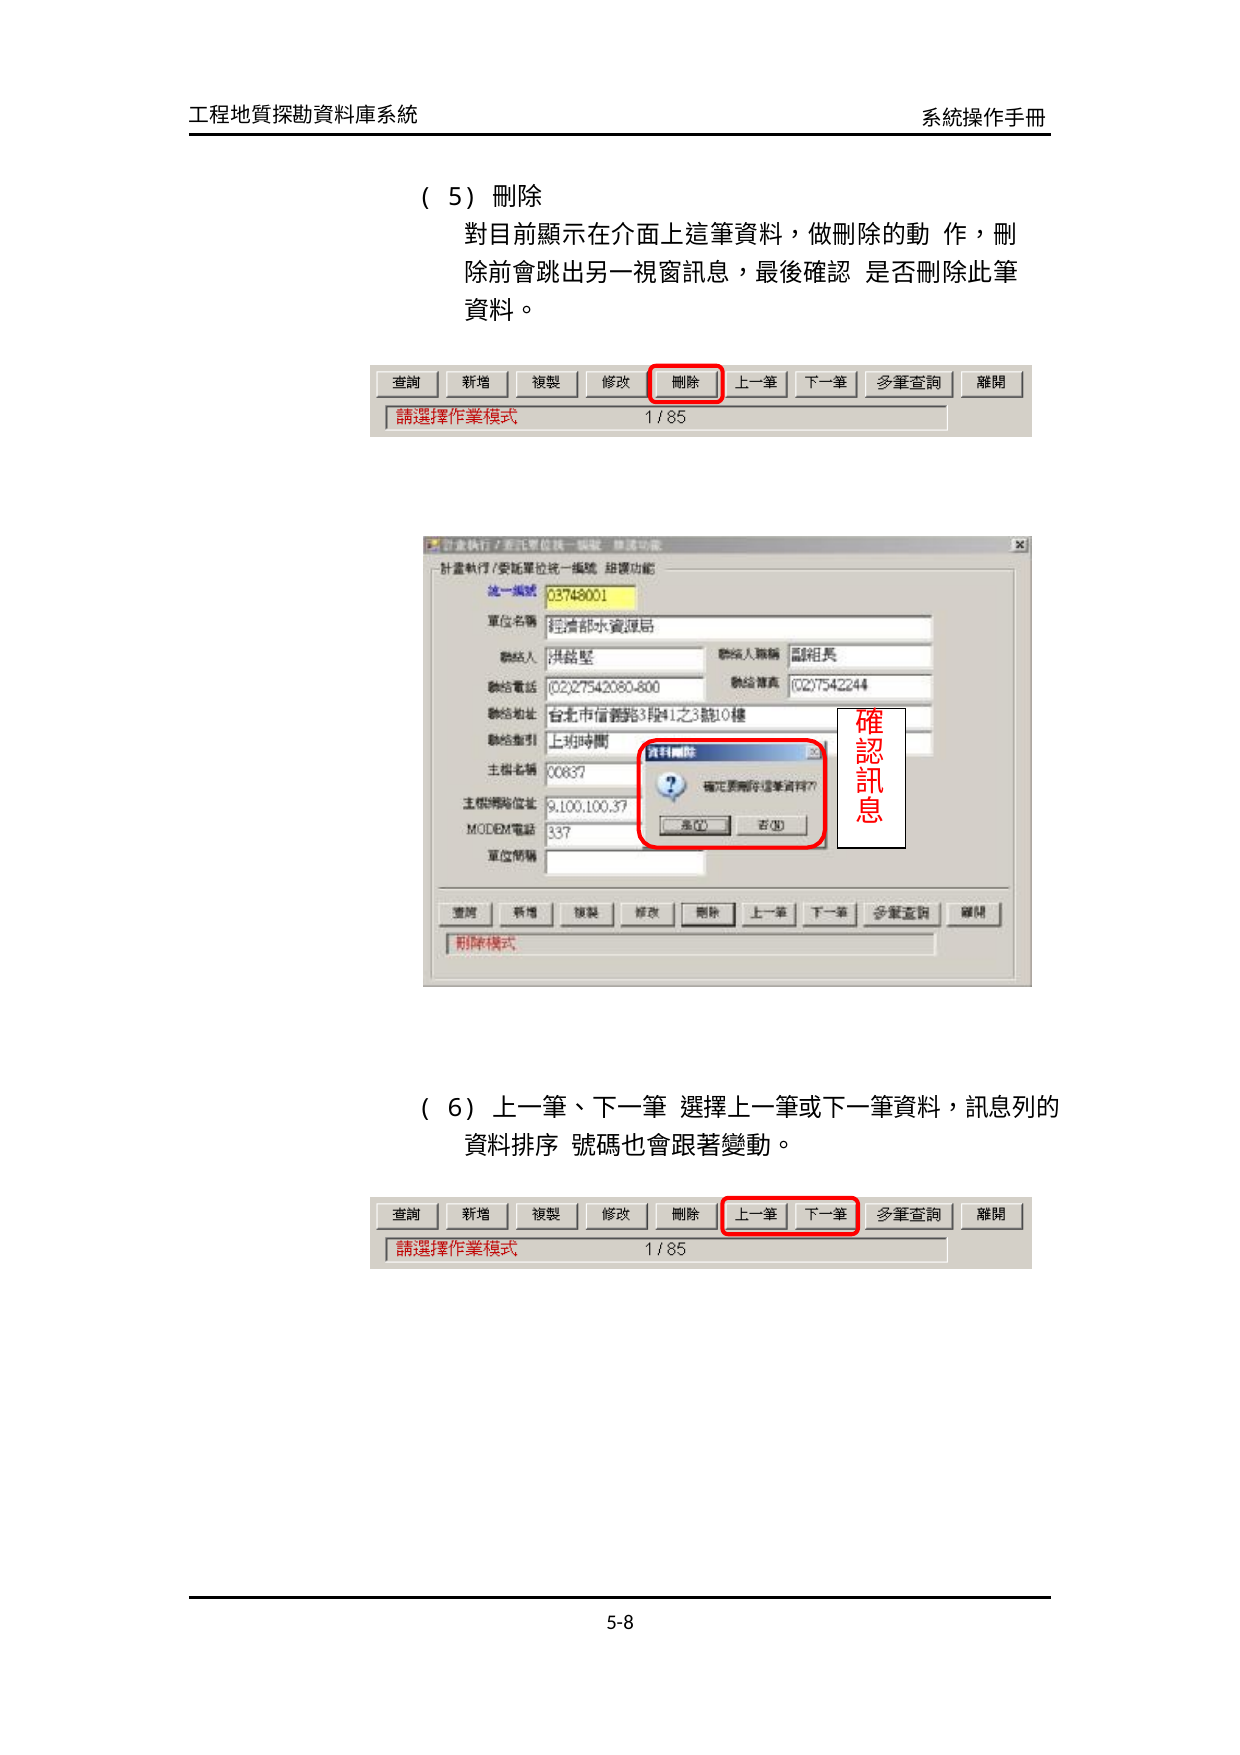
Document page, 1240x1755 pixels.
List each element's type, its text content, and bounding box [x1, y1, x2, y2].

text ( 6) 上一筆、下一筆 選擇上一筆或下一筆資料，訊息列的資料排序 號碼也會跟著變動。 [417, 1086, 1064, 1162]
picture [725, 1200, 855, 1232]
picture [653, 368, 720, 400]
picture [423, 536, 1032, 987]
picture [370, 1197, 1032, 1269]
text ( 5) 刪除 [418, 173, 1064, 213]
text 對目前顯示在介面上這筆資料，做刪除的動 作，刪除前會跳出另一視窗訊息，最後確認 是否刪除此筆資料。 [464, 213, 1018, 327]
picture [370, 365, 1032, 437]
